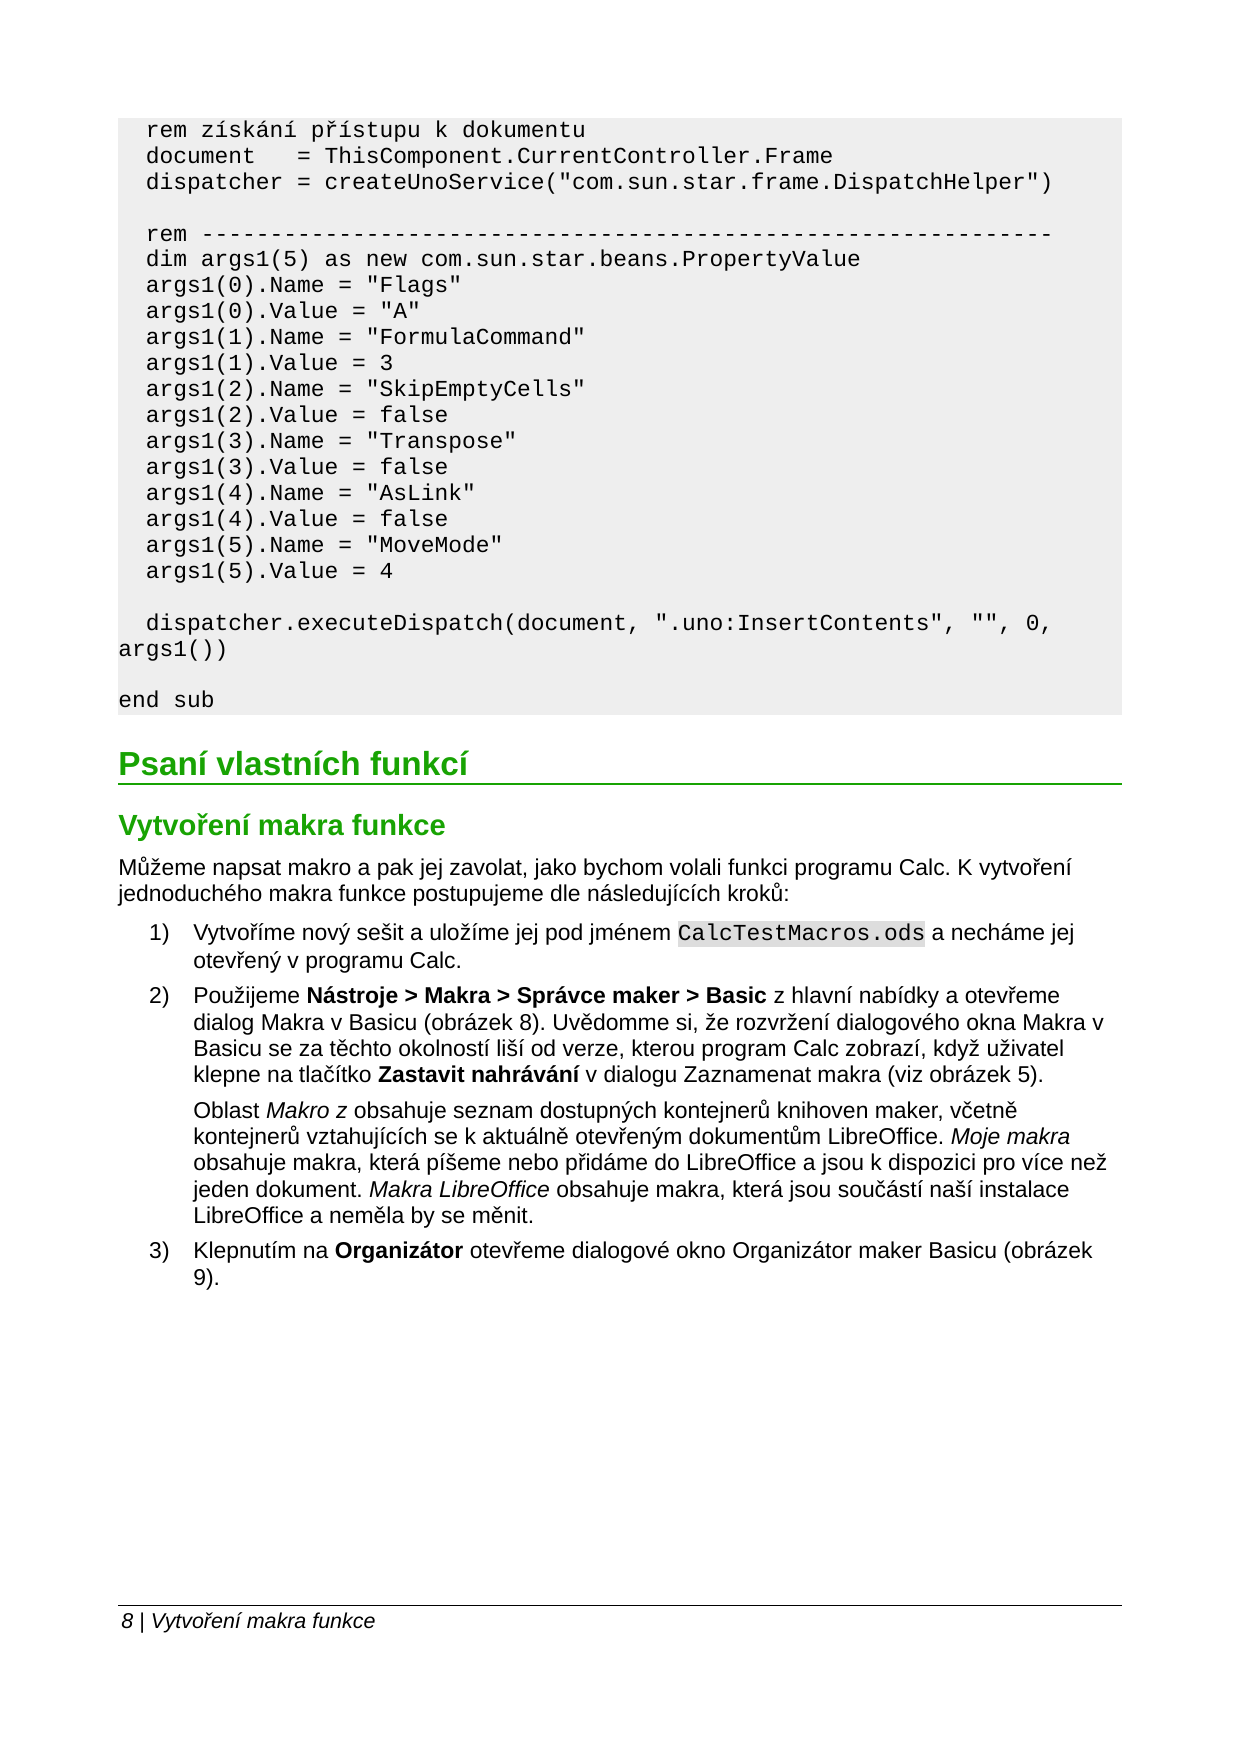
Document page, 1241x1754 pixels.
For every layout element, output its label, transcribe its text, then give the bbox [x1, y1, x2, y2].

list Klepnutím na Organizátor otevřeme dialogové okno Organizátor maker Basicu (obrázek 9). [169, 1237, 1122, 1290]
list Použijeme Nástroje > Makra > Správce maker > Basic z hlavní nabídky a otevřeme dialog Makra v Basicu (obrázek 8). Uvědomme si, že rozvržení dialogového okna Makra v Basicu se za těchto okolností liší od verze, kterou program Calc zobrazí, když uživatel klepne na tlačítko Zastavit nahrávání v dialogu Zaznamenat makra (viz obrázek 5). [169, 982, 1122, 1088]
text Oblast Makro z obsahuje seznam dostupných kontejnerů knihoven maker, včetně kontejnerů vztahujících se k aktuálně otevřeným dokumentům LibreOffice. Moje makra obsahuje makra, která píšeme nebo přidáme do LibreOffice a jsou k dispozici pro více než jeden dokument. Makra LibreOffice obsahuje makra, která jsou součástí naší instalace LibreOffice a neměla by se měnit. [169, 1097, 1122, 1228]
text -------------------------------------------------------------- rem získání přístupu k dokumentu document = ThisComponent.CurrentController.Frame dispatcher = createUnoService("com.sun.star.frame.DispatchHelper") rem -------------------------------------------------------------- dim args1(5) as new com.sun.star.beans.PropertyValue args1(0).Name = "Flags" args1(0).Value = "A" args1(1).Name = "FormulaCommand" args1(1).Value = 3 args1(2).Name = "SkipEmptyCells" args1(2).Value = false args1(3).Name = "Transpose" args1(3).Value = false args1(4).Name = "AsLink" args1(4).Value = false args1(5).Name = "MoveMode" args1(5).Value = 4 dispatcher.executeDispatch(document, ".uno:InsertContents", "", 0, args1()) end sub [118, 118, 1122, 715]
list Vytvoříme nový sešit a uložíme jej pod jménem CalcTestMacros.ods a necháme jej otevřený v programu Calc. [169, 919, 1122, 973]
subtitle Psaní vlastních funkcí [118, 744, 1122, 783]
list Můžeme napsat makro a pak jej zavolat, jako bychom volali funkci programu Calc. K vytvoření jednoduchého makra funkce postupujeme dle následujících kroků: [118, 854, 1122, 906]
subtitle Vytvoření makra funkce [118, 808, 1122, 842]
